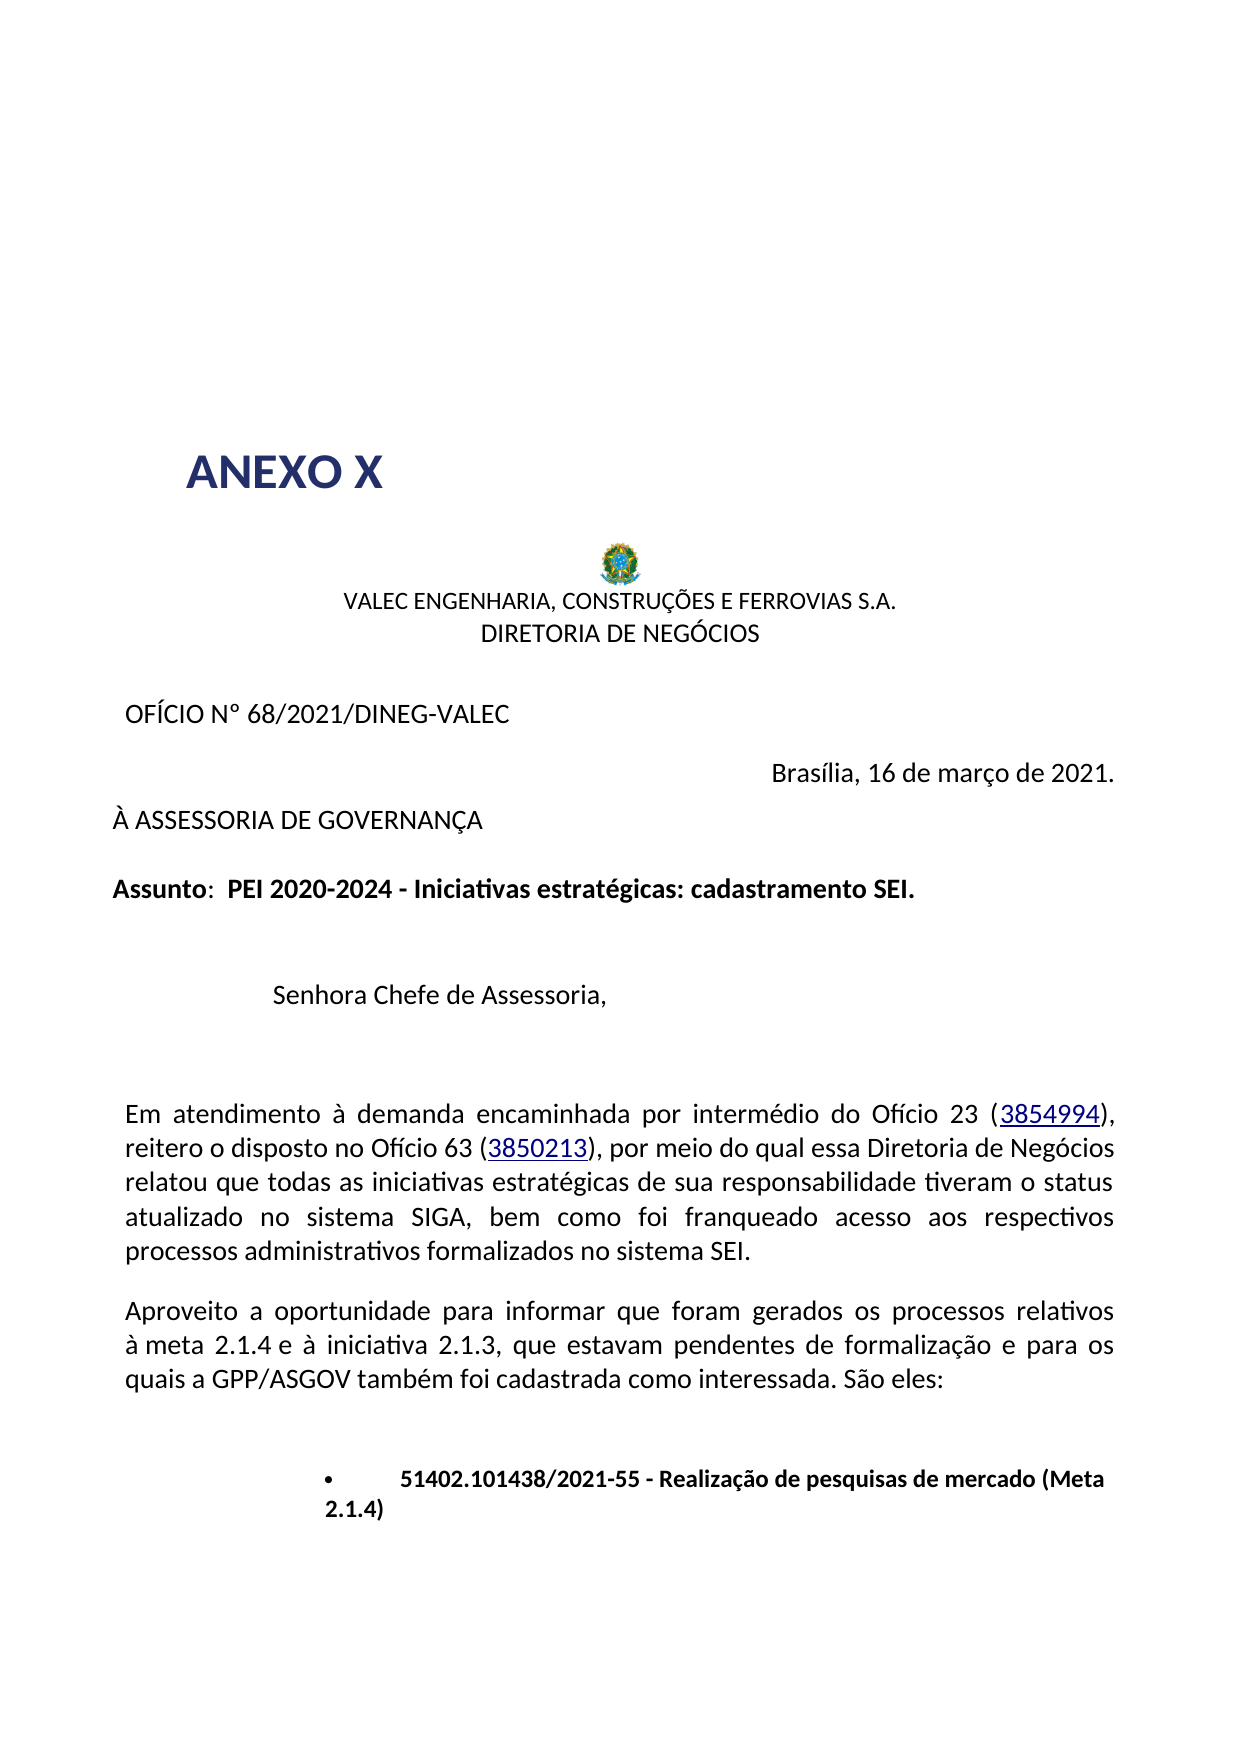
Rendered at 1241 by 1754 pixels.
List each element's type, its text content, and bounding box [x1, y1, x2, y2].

subtitle ANEXO X [112, 439, 1128, 501]
list 51402.101438/2021-55 - Realização de pesquisas de mercado (Meta 2.1.4) [325, 1463, 1115, 1524]
text À ASSESSORIA DE GOVERNANÇA [112, 802, 1128, 836]
text Senhora Chefe de Assessoria, [125, 977, 1115, 1011]
text Assunto: PEI 2020-2024 - Iniciativas estratégicas: cadastramento SEI. [112, 871, 1128, 905]
text Brasília, 16 de março de 2021. [125, 755, 1115, 789]
text VALEC ENGENHARIA, CONSTRUÇÕES E FERROVIAS S.A. [112, 542, 1128, 616]
text OFÍCIO Nº 68/2021/DINEG-VALEC [125, 696, 1115, 730]
text DIRETORIA DE NEGÓCIOS [112, 616, 1128, 649]
text Em atendimento à demanda encaminhada por intermédio do Ofício 23 (3854994), reitero o disposto no Ofício 63 (3850213), por meio do qual essa Diretoria de Negócios relatou que todas as iniciativas estratégicas de sua responsabilidade tiveram o status atualizado no sistema SIGA, bem como foi franqueado acesso aos respectivos processos administrativos formalizados no sistema SEI. [125, 1096, 1115, 1268]
text Aproveito a oportunidade para informar que foram gerados os processos relativos à meta 2.1.4 e à iniciativa 2.1.3, que estavam pendentes de formalização e para os quais a GPP/ASGOV também foi cadastrada como interessada. São eles: [125, 1293, 1115, 1396]
